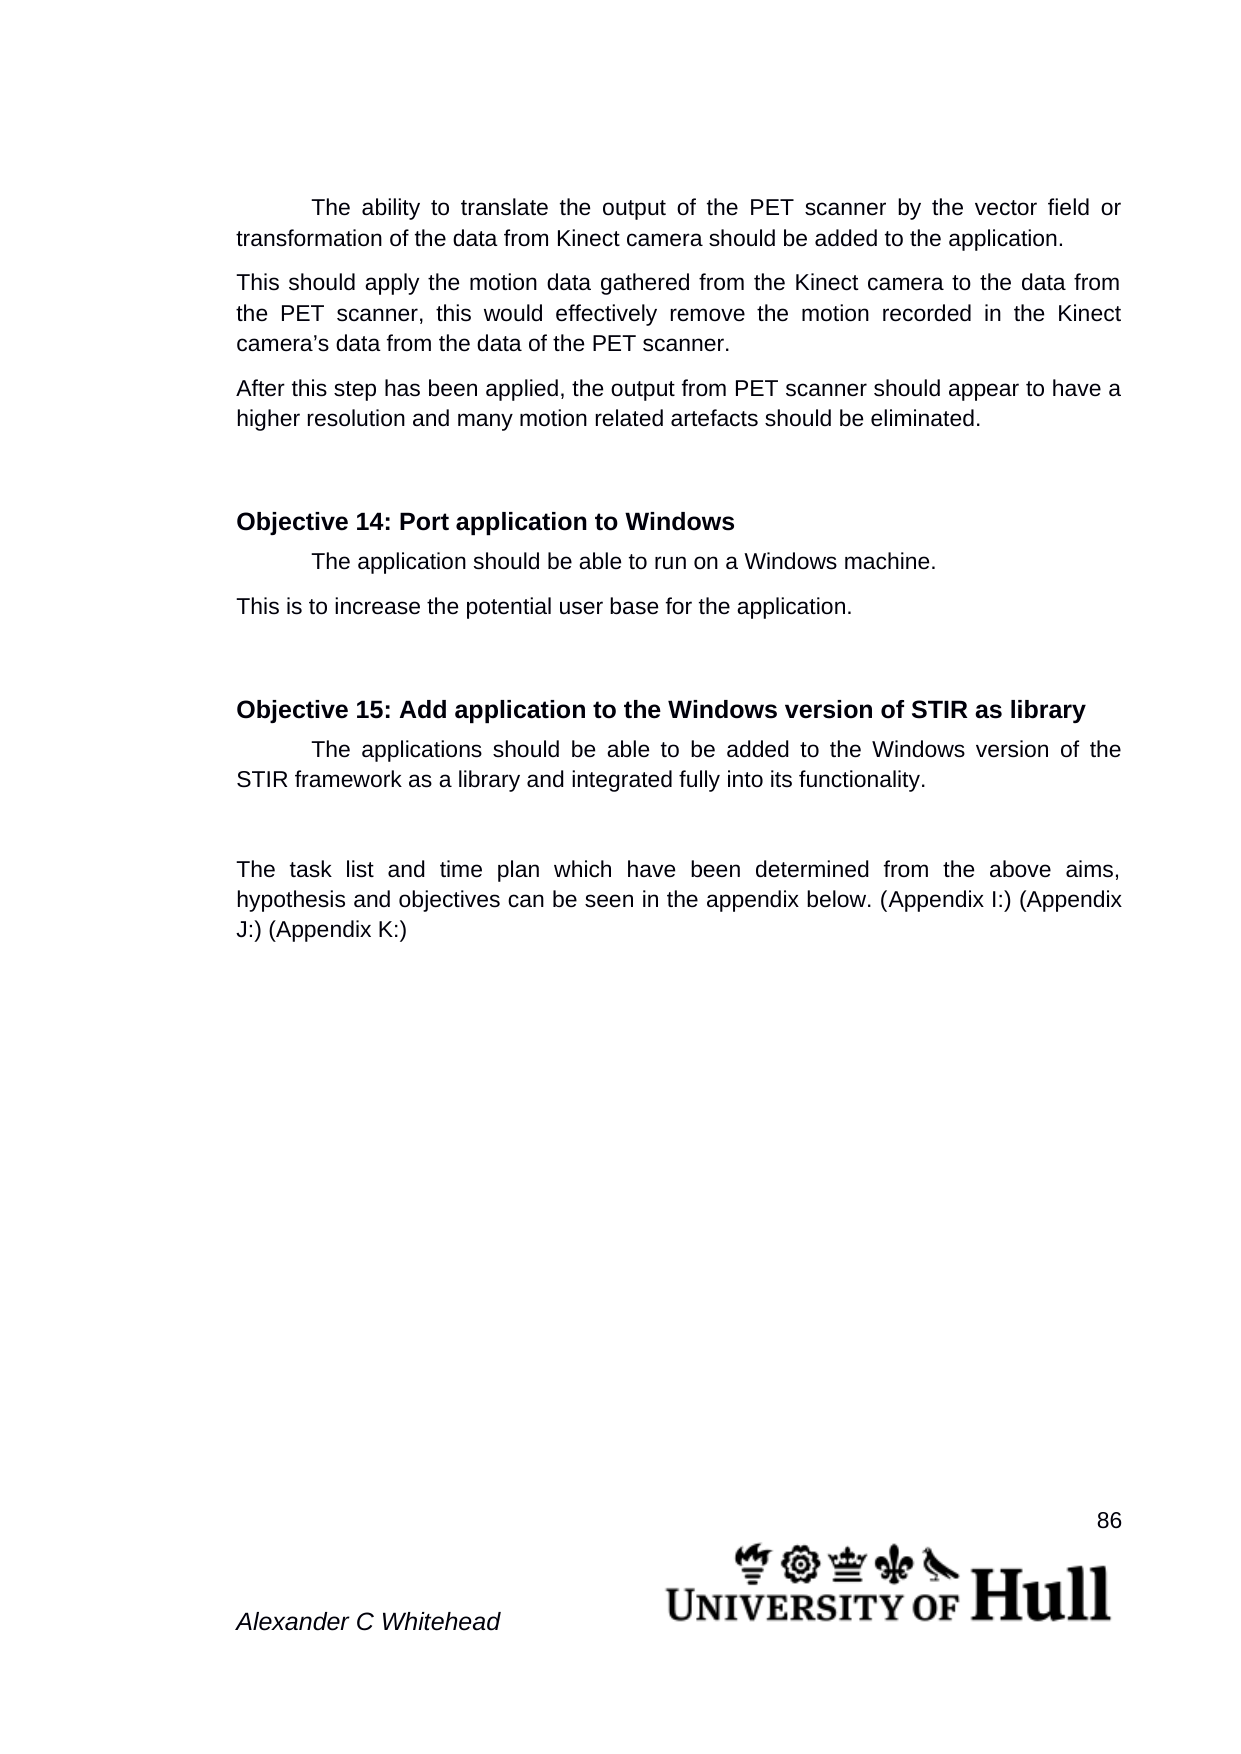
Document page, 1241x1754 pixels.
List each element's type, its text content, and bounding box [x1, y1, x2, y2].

subtitle Objective 14: Port application to Windows [236, 507, 1122, 536]
text The task list and time plan which have been determined from the above aims, hypothesis and objectives can be seen in the appendix below. (Appendix I:) (Appendix J:) (Appendix K:) [236, 856, 1122, 943]
text The ability to translate the output of the PET scanner by the vector field or transformation of the data from Kinect camera should be added to the application. [236, 194, 1122, 251]
subtitle Objective 15: Add application to the Windows version of STIR as library [236, 695, 1122, 724]
text This is to increase the potential user base for the application. [236, 593, 1122, 619]
text After this step has been applied, the output from PET scanner should appear to have a higher resolution and many motion related artefacts should be eliminated. [236, 374, 1122, 431]
text The application should be able to run on a Windows machine. [236, 548, 1122, 574]
text The applications should be able to be added to the Windows version of the STIR framework as a library and integrated fully into its functionality. [236, 736, 1122, 793]
picture [659, 1533, 1119, 1631]
text This should apply the motion data gathered from the Kinect camera to the data from the PET scanner, this would effectively remove the motion recorded in the Kinect camera’s data from the data of the PET scanner. [236, 269, 1122, 356]
